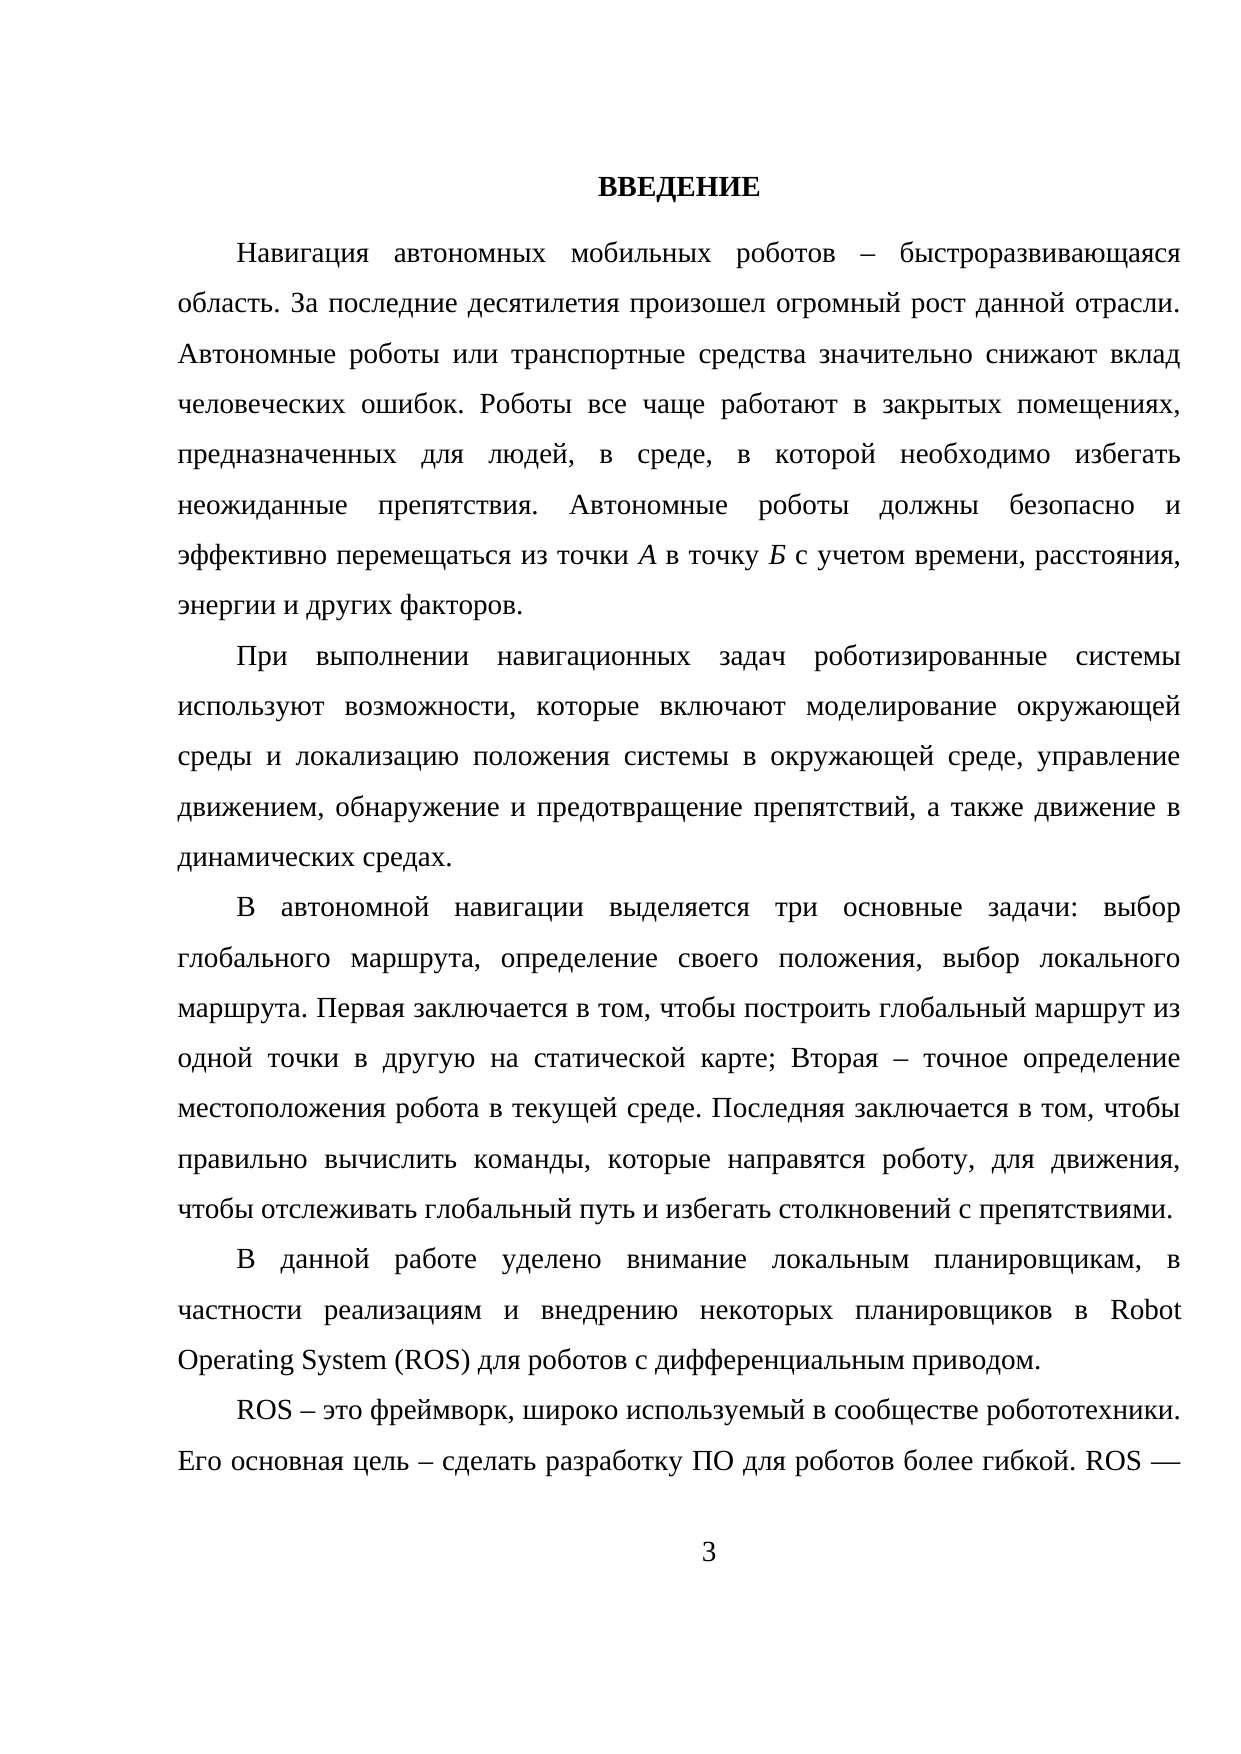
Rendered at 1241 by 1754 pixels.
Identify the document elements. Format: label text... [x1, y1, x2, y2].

text В автономной навигации выделяется три основные задачи: выбор глобального маршрута, определение своего положения, выбор локального маршрута. Первая заключается в том, чтобы построить глобальный маршрут из одной точки в другую на статической карте; Вторая – точное определение местоположения робота в текущей среде. Последняя заключается в том, чтобы правильно вычислить команды, которые направятся роботу, для движения, чтобы отслеживать глобальный путь и избегать столкновений с препятствиями. [177, 889, 1181, 1225]
text В данной работе уделено внимание локальным планировщикам, в частности реализациям и внедрению некоторых планировщиков в Robot Operating System (ROS) для роботов с дифференциальным приводом. [177, 1242, 1181, 1376]
text ROS – это фреймворк, широко используемый в сообществе робототехники. Его основная цель – сделать разработку ПО для роботов более гибкой. ROS — [177, 1392, 1181, 1476]
text При выполнении навигационных задач роботизированные системы используют возможности, которые включают моделирование окружающей среды и локализацию положения системы в окружающей среде, управление движением, обнаружение и предотвращение препятствий, а также движение в динамических средах. [177, 638, 1181, 873]
text Навигация автономных мобильных роботов – быстроразвивающаяся область. За последние десятилетия произошел огромный рост данной отрасли. Автономные роботы или транспортные средства значительно снижают вклад человеческих ошибок. Роботы все чаще работают в закрытых помещениях, предназначенных для людей, в среде, в которой необходимо избегать неожиданные препятствия. Автономные роботы должны безопасно и эффективно перемещаться из точки А в точку Б с учетом времени, расстояния, энергии и других факторов. [177, 235, 1181, 621]
subtitle Введение [177, 169, 1181, 202]
